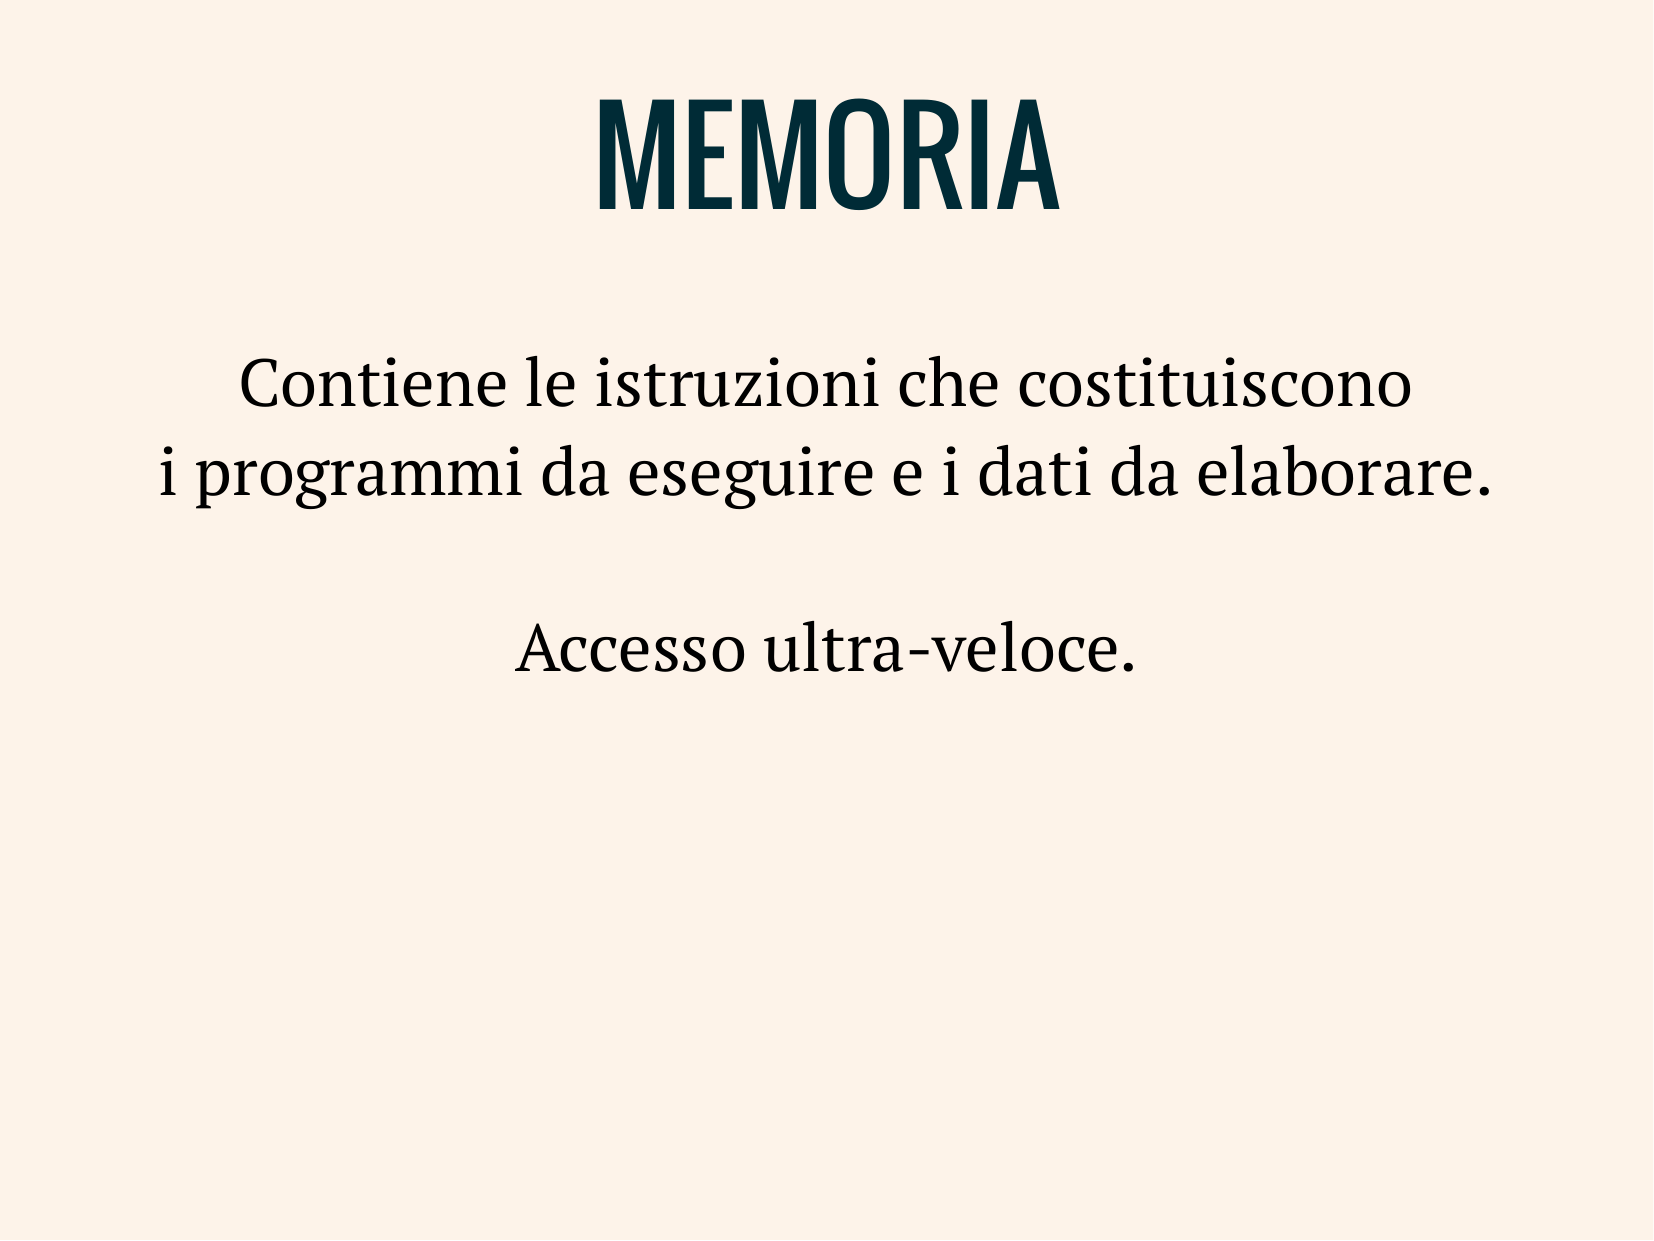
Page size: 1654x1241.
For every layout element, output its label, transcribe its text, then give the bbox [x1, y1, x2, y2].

text_box Contiene le istruzioni che costituiscono i programmi da eseguire e i dati da elaborare. Accesso ultra-veloce. [0, 230, 1654, 1063]
title Memoria [82, 49, 1571, 230]
